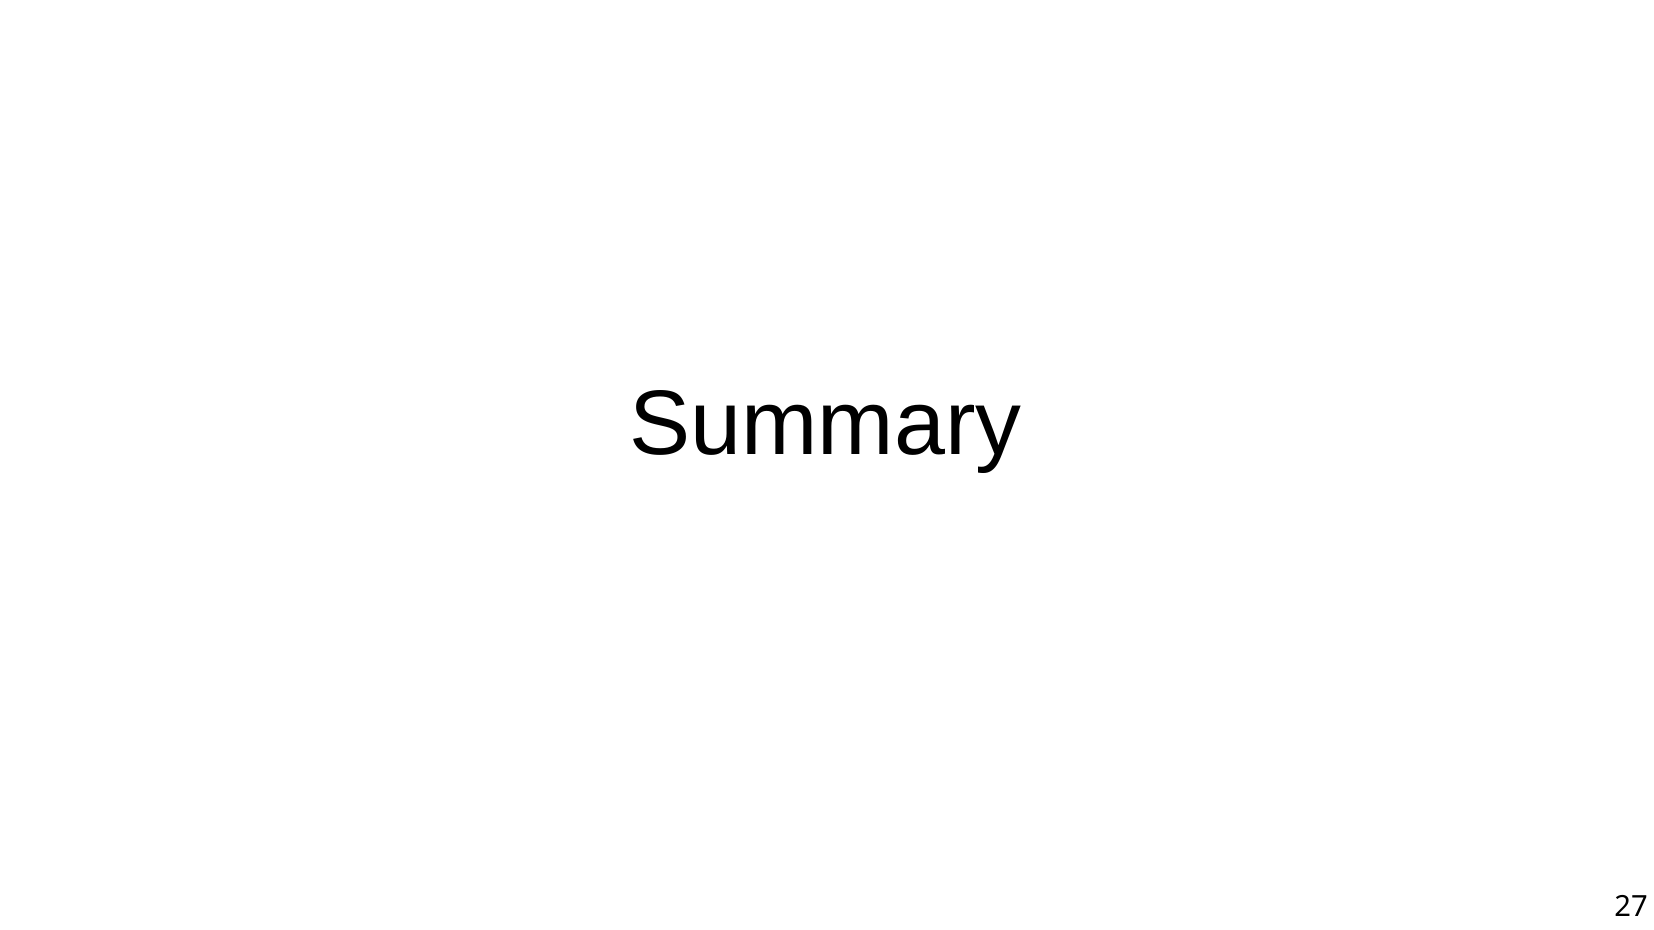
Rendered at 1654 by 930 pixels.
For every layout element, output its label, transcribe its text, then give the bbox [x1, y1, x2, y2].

title Summary [81, 344, 1570, 501]
